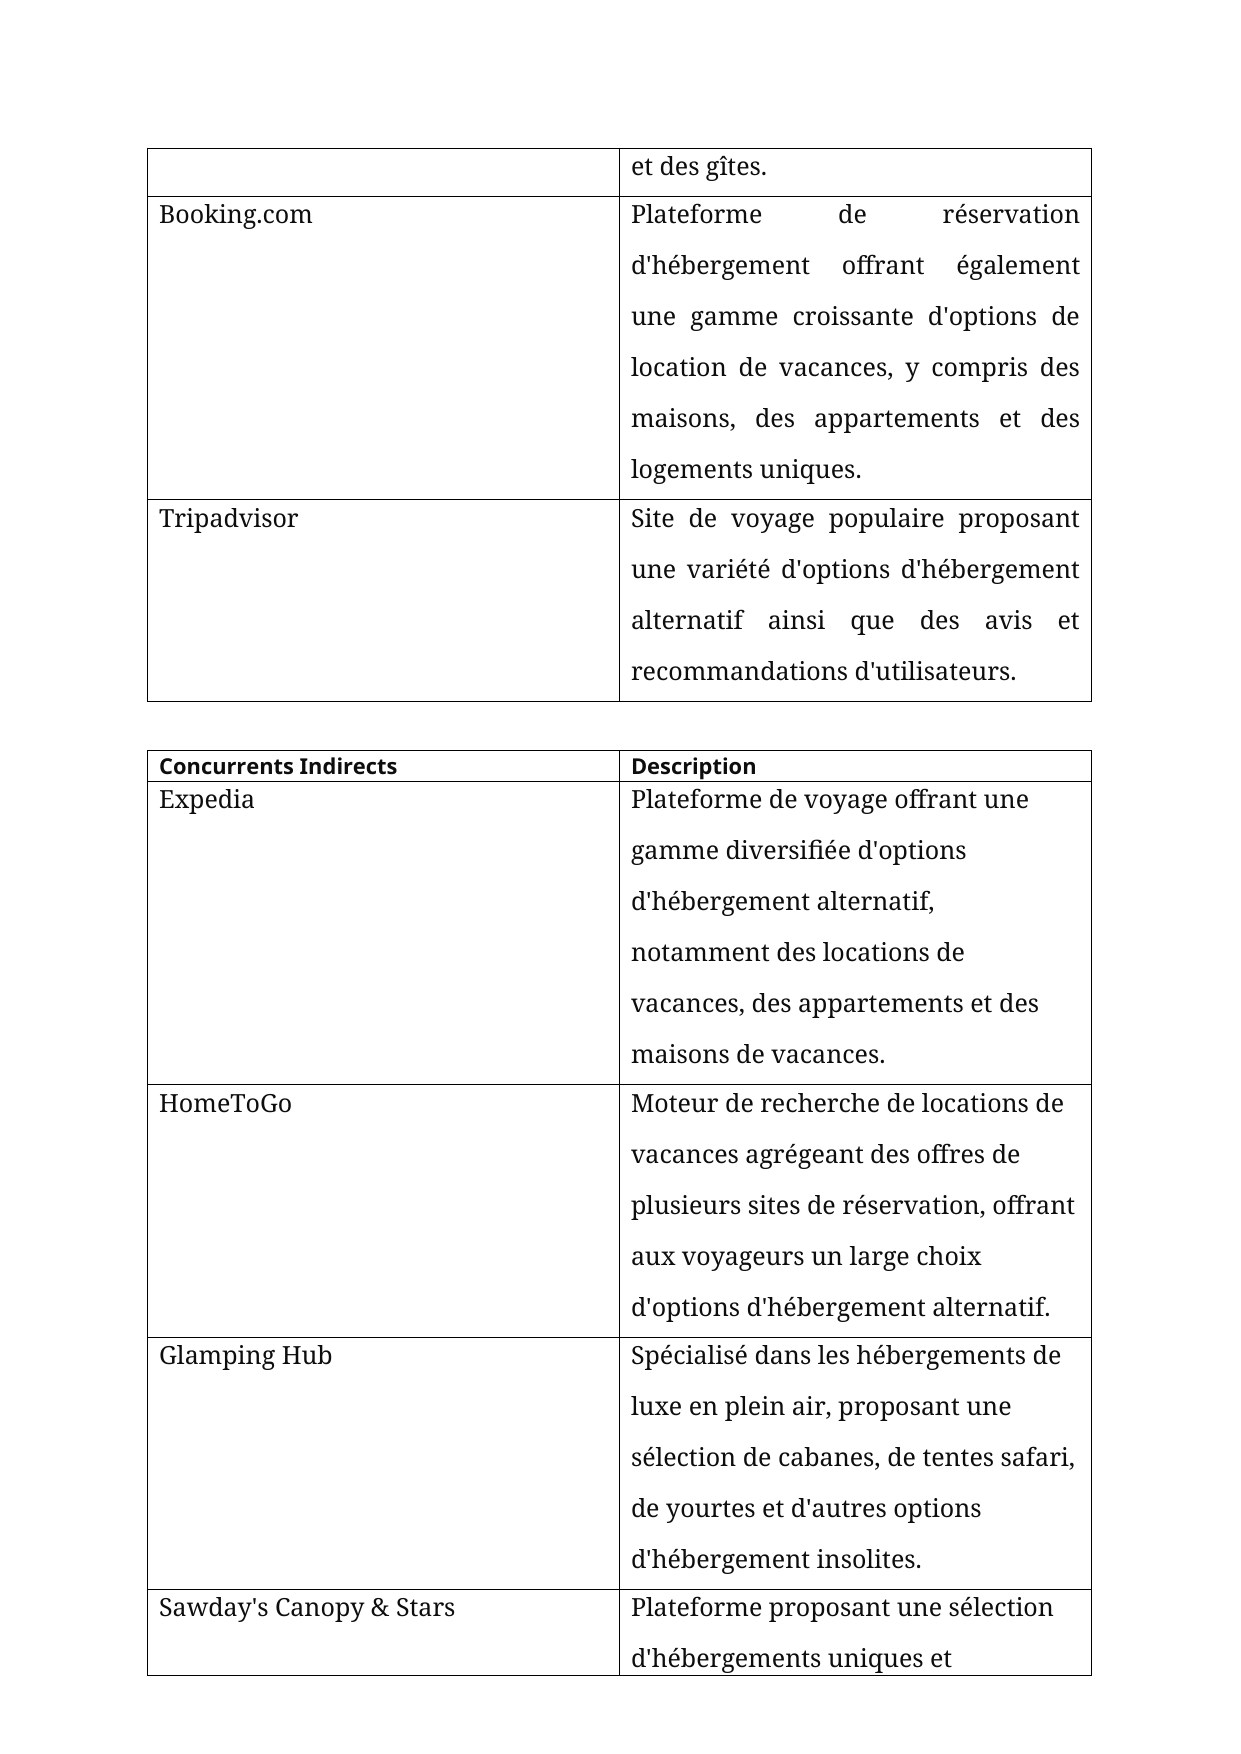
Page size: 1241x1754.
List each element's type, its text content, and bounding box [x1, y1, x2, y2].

table_cell Expedia [148, 782, 619, 1084]
table_cell Plateforme proposant une sélection d'hébergements uniques et [620, 1590, 1091, 1675]
table_cell et des gîtes. [620, 149, 1091, 196]
table_cell Booking.com [148, 197, 619, 499]
table_header Concurrents Indirects [148, 751, 619, 781]
table_header Description [620, 751, 1091, 781]
table_cell Moteur de recherche de locations de vacances agrégeant des offres de plusieurs sites de réservation, offrant aux voyageurs un large choix d'options d'hébergement alternatif. [620, 1085, 1091, 1337]
table_cell Tripadvisor [148, 500, 619, 701]
table_cell [148, 149, 619, 196]
table_cell Site de voyage populaire proposant une variété d'options d'hébergement alternatif ainsi que des avis et recommandations d'utilisateurs. [620, 500, 1091, 701]
table_cell Glamping Hub [148, 1338, 619, 1589]
table_cell Spécialisé dans les hébergements de luxe en plein air, proposant une sélection de cabanes, de tentes safari, de yourtes et d'autres options d'hébergement insolites. [620, 1338, 1091, 1589]
table_cell Plateforme de réservation d'hébergement offrant également une gamme croissante d'options de location de vacances, y compris des maisons, des appartements et des logements uniques. [620, 197, 1091, 499]
table_cell Sawday's Canopy & Stars [148, 1590, 619, 1675]
table_cell Plateforme de voyage offrant une gamme diversifiée d'options d'hébergement alternatif, notamment des locations de vacances, des appartements et des maisons de vacances. [620, 782, 1091, 1084]
table_cell HomeToGo [148, 1085, 619, 1337]
